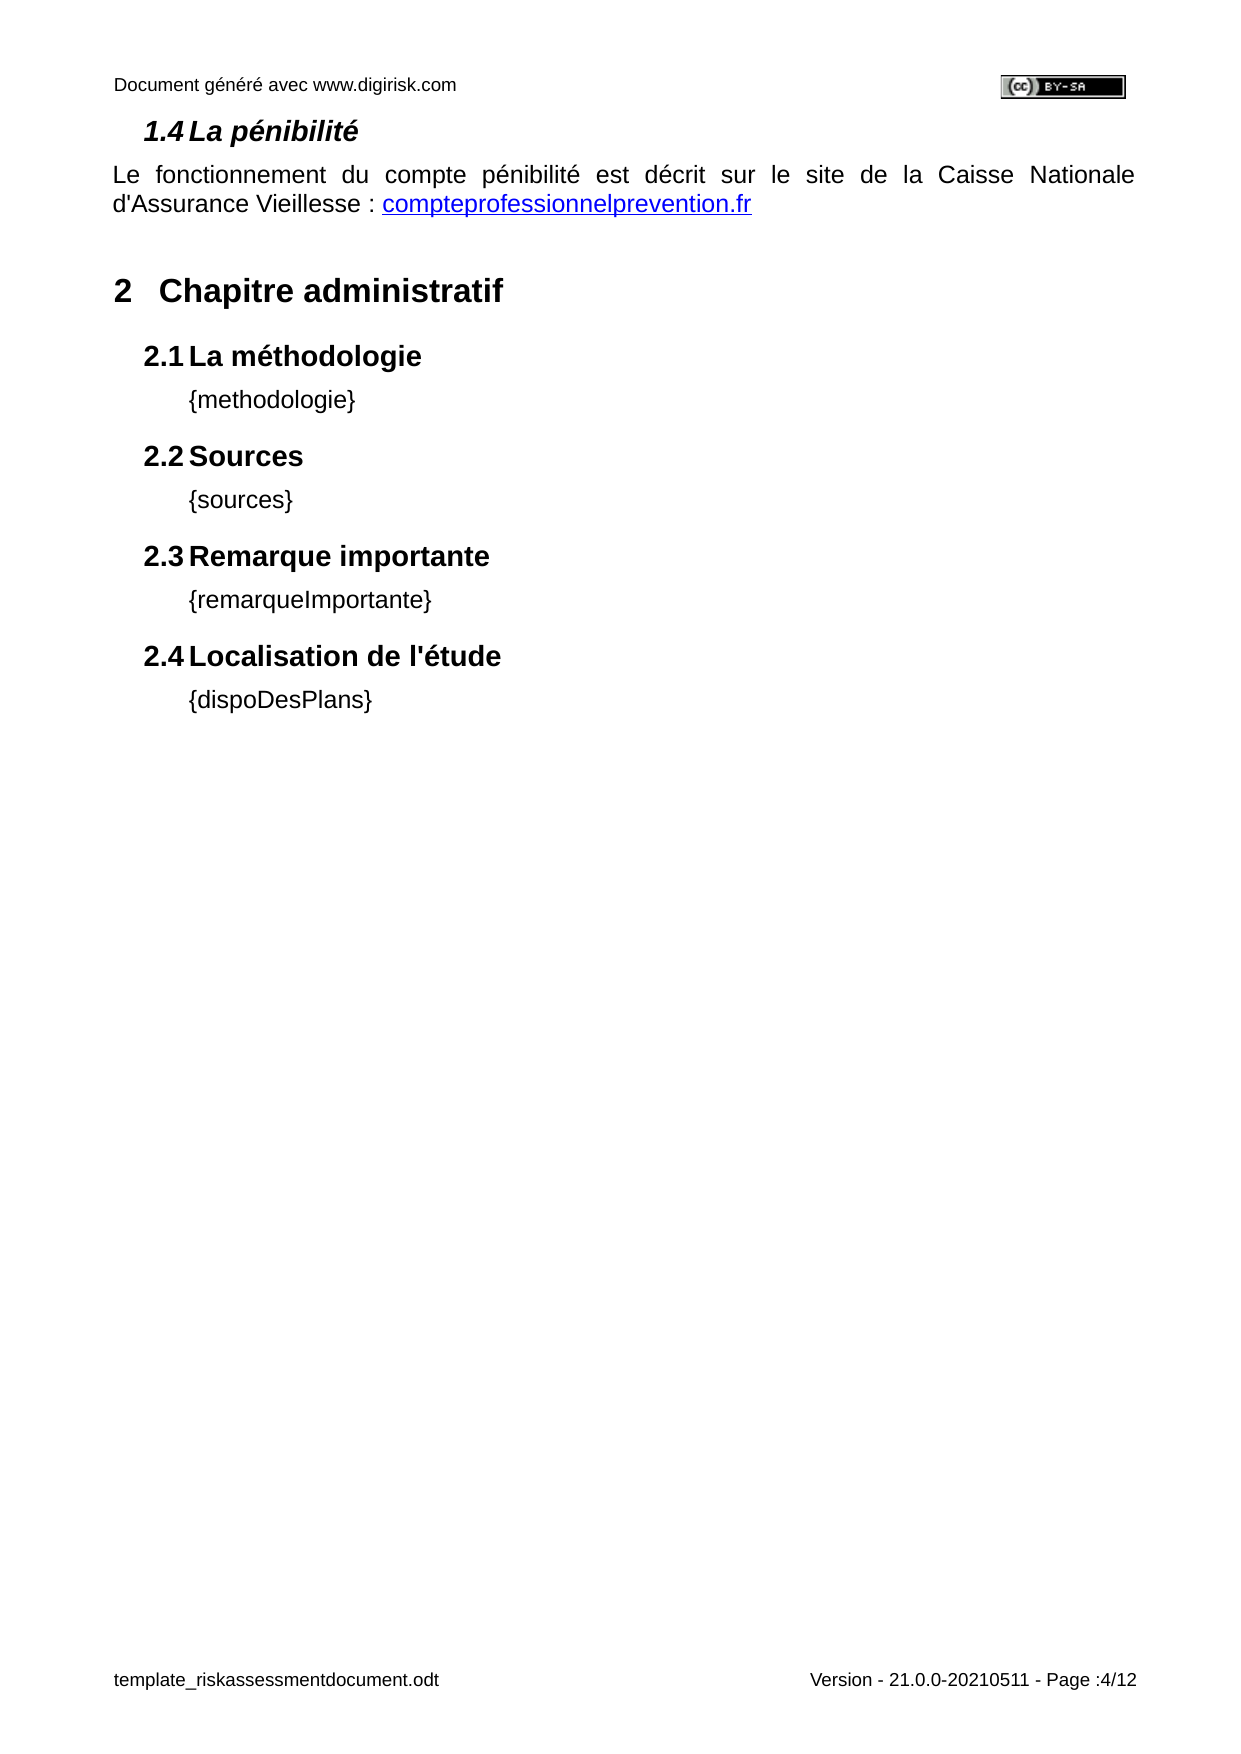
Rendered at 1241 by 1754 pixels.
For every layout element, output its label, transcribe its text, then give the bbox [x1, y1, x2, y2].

text {sources} [114, 485, 1137, 514]
subtitle La pénibilité [143, 114, 1137, 148]
subtitle Chapitre administratif [114, 271, 1137, 310]
subtitle Remarque importante [143, 539, 1137, 572]
picture [1000, 75, 1126, 99]
text {methodologie} [114, 385, 1137, 414]
subtitle Localisation de l'étude [143, 638, 1137, 672]
text Le fonctionnement du compte pénibilité est décrit sur le site de la Caisse Nationale d'Assurance Vieillesse : compteprofessionnelprevention.fr [112, 160, 1137, 218]
text {remarqueImportante} [114, 585, 1137, 613]
subtitle La méthodologie [143, 339, 1137, 373]
text {dispoDesPlans} [114, 684, 1137, 713]
subtitle Sources [143, 439, 1137, 472]
